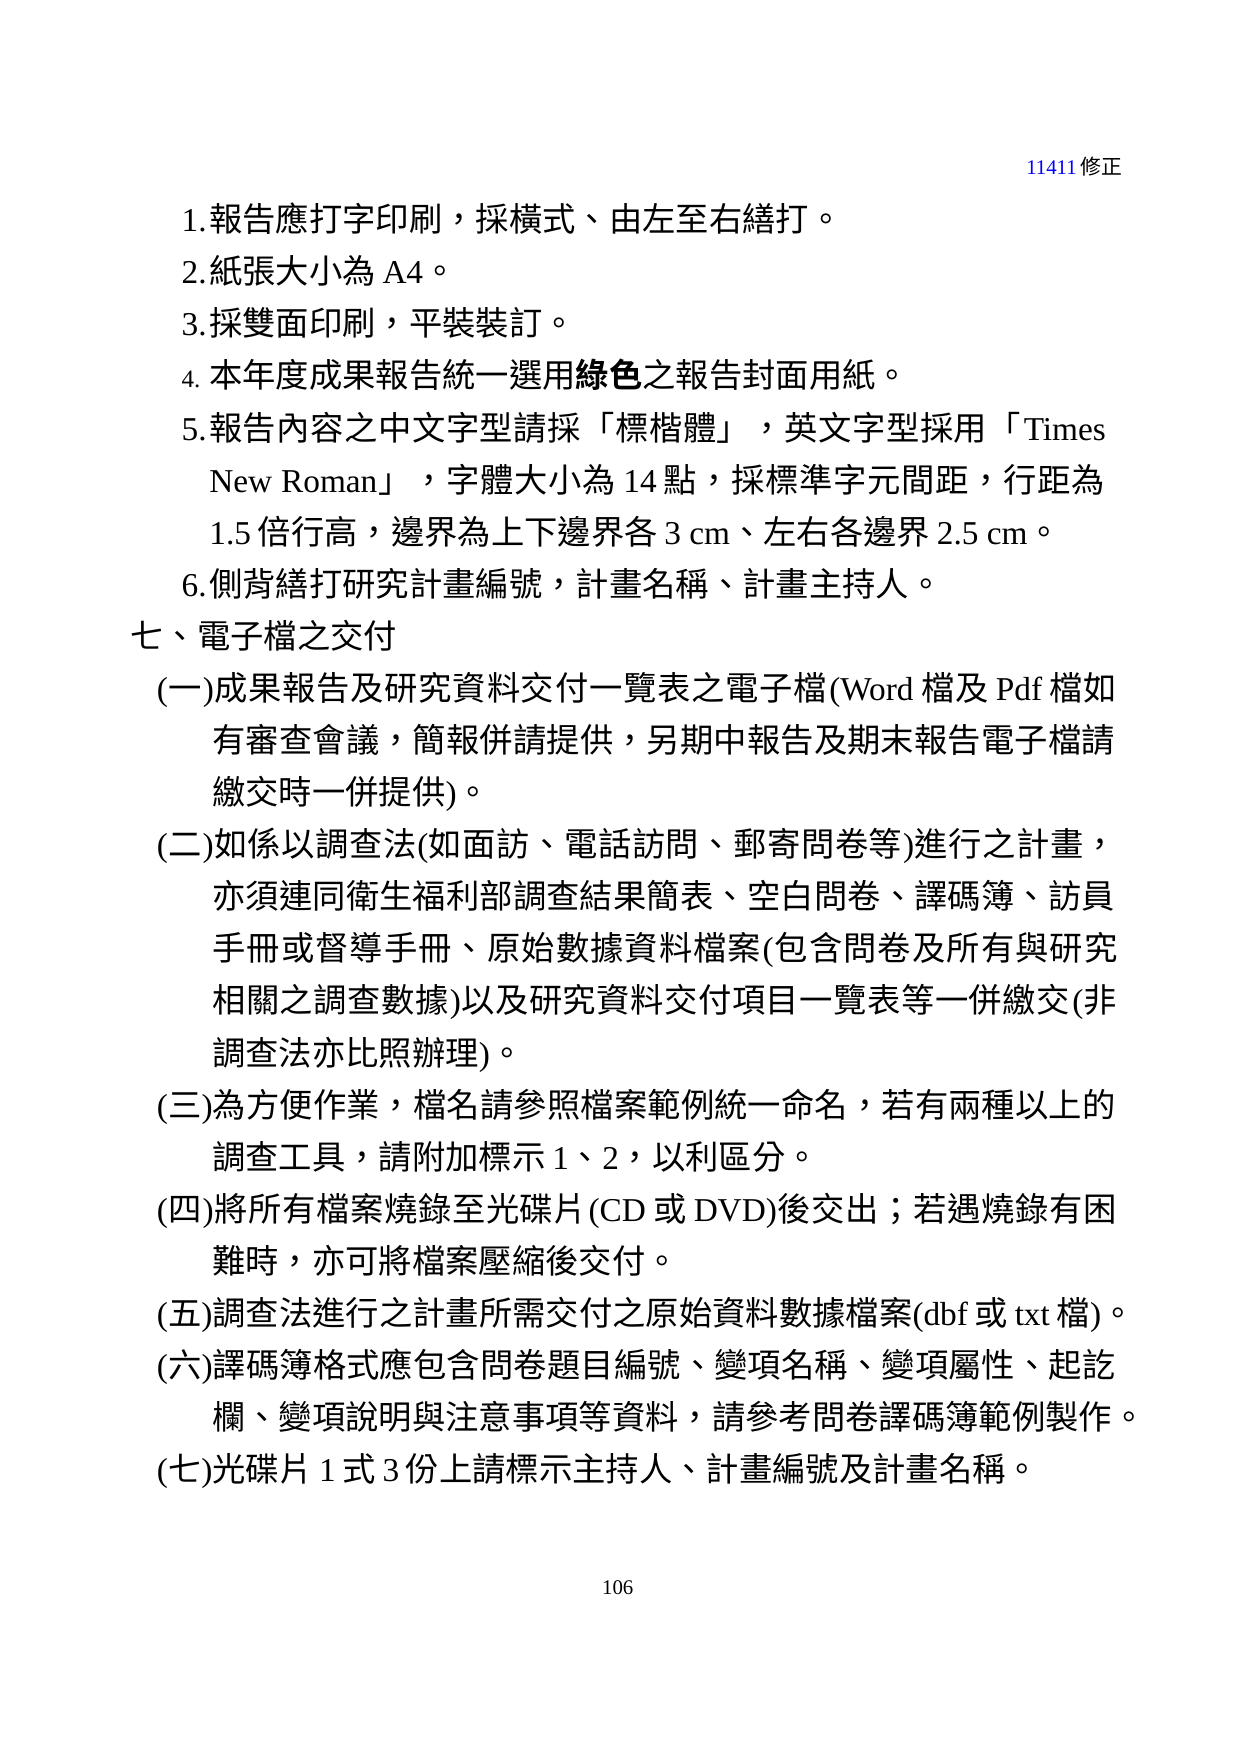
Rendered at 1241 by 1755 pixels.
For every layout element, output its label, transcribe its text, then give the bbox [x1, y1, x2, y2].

list 報告應打字印刷，採橫式、由左至右繕打。 [181, 190, 1106, 242]
text (七)光碟片1式3份上請標示主持人、計畫編號及計畫名稱。 [157, 1440, 1117, 1492]
list 紙張大小為A4。 [181, 242, 1106, 294]
text 七、電子檔之交付 [130, 607, 1117, 659]
text (一)成果報告及研究資料交付一覽表之電子檔(Word檔及Pdf檔如有審查會議，簡報併請提供，另期中報告及期末報告電子檔請繳交時一併提供)。 [157, 659, 1117, 815]
list 採雙面印刷，平裝裝訂。 [181, 294, 1106, 346]
list 本年度成果報告統一選用綠色之報告封面用紙。 [181, 346, 1106, 398]
list 報告內容之中文字型請採「標楷體」，英文字型採用「Times New Roman」，字體大小為14點，採標準字元間距，行距為1.5倍行高，邊界為上下邊界各3 cm、左右各邊界2.5 cm。 [181, 398, 1106, 554]
text (五)調查法進行之計畫所需交付之原始資料數據檔案(dbf或txt檔)。 [157, 1284, 1117, 1336]
text (四)將所有檔案燒錄至光碟片(CD或DVD)後交出；若遇燒錄有困難時，亦可將檔案壓縮後交付。 [157, 1179, 1117, 1284]
list 側背繕打研究計畫編號，計畫名稱、計畫主持人。 [181, 554, 1106, 607]
text (二)如係以調查法(如面訪、電話訪問、郵寄問卷等)進行之計畫，亦須連同衛生福利部調查結果簡表、空白問卷、譯碼簿、訪員手冊或督導手冊、原始數據資料檔案(包含問卷及所有與研究相關之調查數據)以及研究資料交付項目一覽表等一併繳交(非調查法亦比照辦理)。 [157, 815, 1117, 1075]
text (三)為方便作業，檔名請參照檔案範例統一命名，若有兩種以上的調查工具，請附加標示1、2，以利區分。 [157, 1075, 1117, 1179]
text (六)譯碼簿格式應包含問卷題目編號、變項名稱、變項屬性、起訖欄、變項說明與注意事項等資料，請參考問卷譯碼簿範例製作。 [157, 1336, 1117, 1440]
